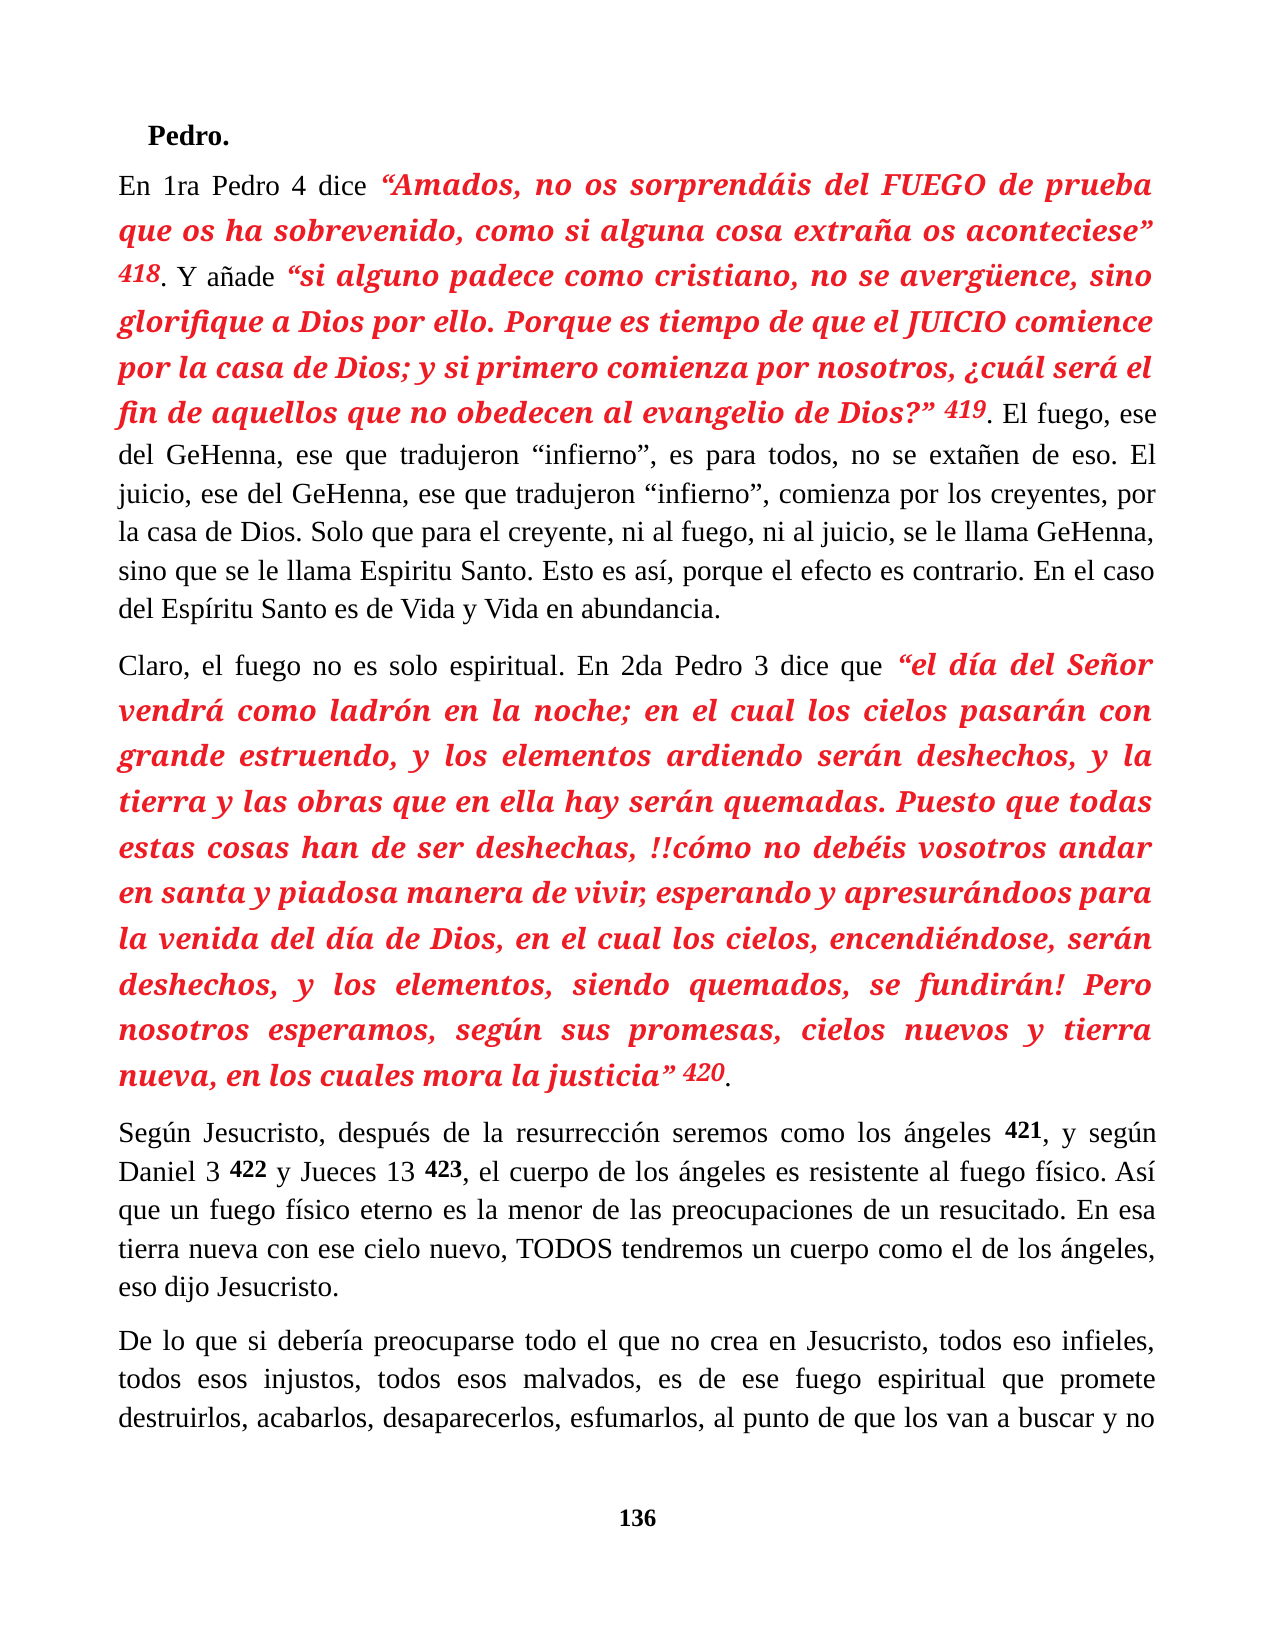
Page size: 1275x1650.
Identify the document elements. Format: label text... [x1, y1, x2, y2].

text En 1ra Pedro 4 dice “Amados, no os sorprendáis del FUEGO de prueba que os ha sobrevenido, como si alguna cosa extraña os aconteciese” . Y añade “si alguno padece como cristiano, no se avergüence, sino glorifique a Dios por ello. Porque es tiempo de que el JUICIO comience por la casa de Dios; y si primero comienza por nosotros, ¿cuál será el fin de aquellos que no obedecen al evangelio de Dios?” . El fuego, ese del GeHenna, ese que tradujeron “infierno”, es para todos, no se extañen de eso. El juicio, ese del GeHenna, ese que tradujeron “infierno”, comienza por los creyentes, por la casa de Dios. Solo que para el creyente, ni al fuego, ni al juicio, se le llama GeHenna, sino que se le llama Espiritu Santo. Esto es así, porque el efecto es contrario. En el caso del Espíritu Santo es de Vida y Vida en abundancia. [118, 164, 1157, 625]
text De lo que si debería preocuparse todo el que no crea en Jesucristo, todos eso infieles, todos esos injustos, todos esos malvados, es de ese fuego espiritual que promete destruirlos, acabarlos, desaparecerlos, esfumarlos, al punto de que los van a buscar y no [118, 1323, 1157, 1433]
text Claro, el fuego no es solo espiritual. En 2da Pedro 3 dice que “el día del Señor vendrá como ladrón en la noche; en el cual los cielos pasarán con grande estruendo, y los elementos ardiendo serán deshechos, y la tierra y las obras que en ella hay serán quemadas. Puesto que todas estas cosas han de ser deshechas, !!cómo no debéis vosotros andar en santa y piadosa manera de vivir, esperando y apresurándoos para la venida del día de Dios, en el cual los cielos, encendiéndose, serán deshechos, y los elementos, siendo quemados, se fundirán! Pero nosotros esperamos, según sus promesas, cielos nuevos y tierra nueva, en los cuales mora la justicia” . [118, 644, 1157, 1095]
text Según Jesucristo, después de la resurrección seremos como los ángeles , y según Daniel 3 y Jueces 13 , el cuerpo de los ángeles es resistente al fuego físico. Así que un fuego físico eterno es la menor de las preocupaciones de un resucitado. En esa tierra nueva con ese cielo nuevo, TODOS tendremos un cuerpo como el de los ángeles, eso dijo Jesucristo. [118, 1115, 1157, 1303]
subtitle Pedro. [148, 118, 1157, 152]
